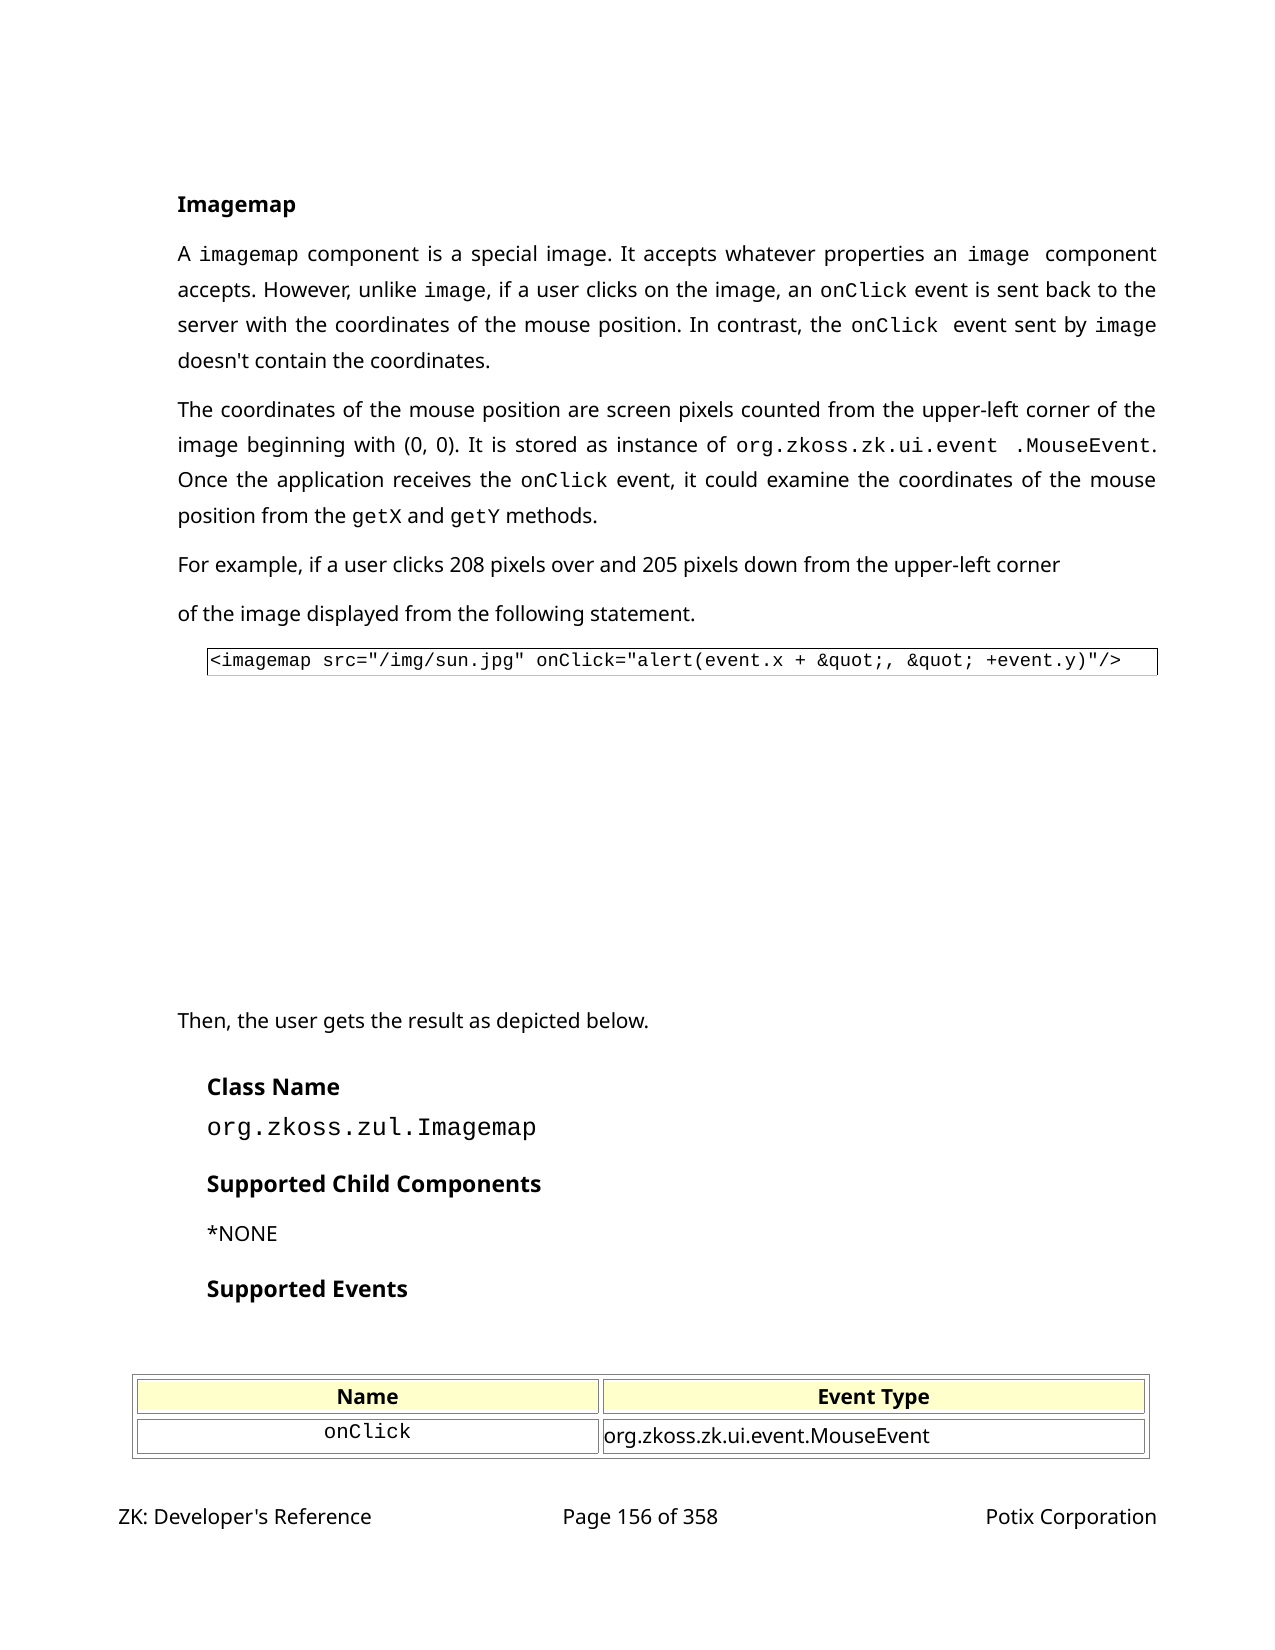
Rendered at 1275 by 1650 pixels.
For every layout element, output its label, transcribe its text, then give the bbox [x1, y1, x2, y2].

subtitle Supported Events [207, 1273, 1157, 1304]
text A imagemap component is a special image. It accepts whatever properties an image component accepts. However, unlike image, if a user clicks on the image, an onClick event is sent back to the server with the coordinates of the mouse position. In contrast, the onClick event sent by image doesn't contain the coordinates. [177, 239, 1157, 374]
text The coordinates of the mouse position are screen pixels counted from the upper-left corner of the image beginning with (0, 0). It is stored as instance of org.zkoss.zk.ui.event .MouseEvent. Once the application receives the onClick event, it could examine the coordinates of the mouse position from the getX and getY methods. [177, 395, 1157, 530]
text Then, the user gets the result as depicted below. [177, 696, 1157, 1034]
text org.zkoss.zul.Imagemap [207, 1114, 1157, 1143]
text *NONE [207, 1219, 1157, 1248]
table_header Name [134, 1375, 600, 1413]
subtitle Class Name [207, 1071, 1157, 1102]
text For example, if a user clicks 208 pixels over and 205 pixels down from the upper-left corner [177, 550, 1157, 578]
table_cell org.zkoss.zk.ui.event.MouseEvent [600, 1413, 1147, 1452]
subtitle Supported Child Components [207, 1168, 1157, 1199]
table_header Event Type [600, 1375, 1147, 1413]
table_cell onClick [134, 1413, 600, 1452]
text <imagemap src="/img/sun.jpg" onClick="alert(event.x + &quot;, &quot; +event.y)"/> [208, 649, 1157, 675]
subtitle Imagemap [177, 189, 1157, 219]
text of the image displayed from the following statement. [177, 599, 1157, 627]
